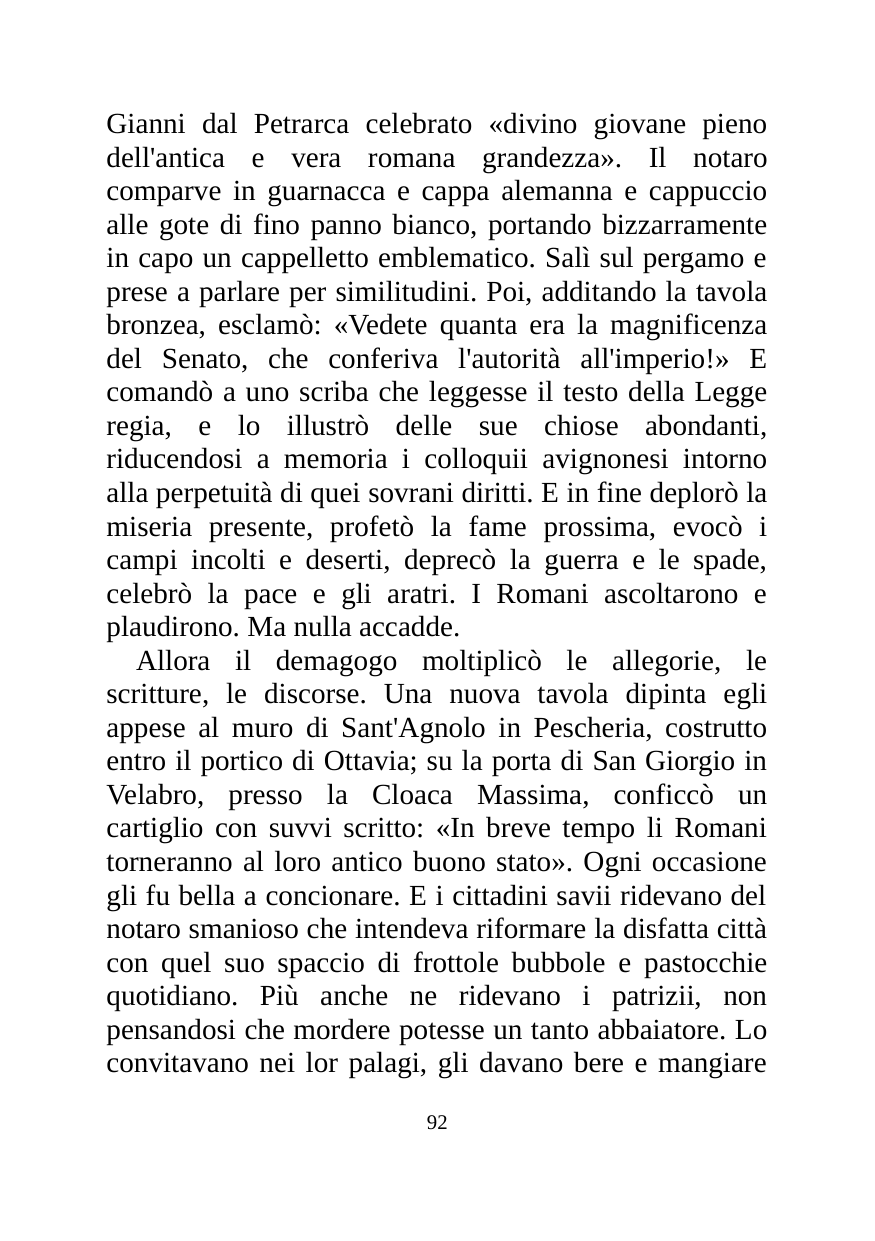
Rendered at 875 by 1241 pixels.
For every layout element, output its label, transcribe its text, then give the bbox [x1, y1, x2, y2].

text Gianni dal Petrarca celebrato «divino giovane pieno dell'antica e vera romana grandezza». Il notaro comparve in guarnacca e cappa alemanna e cappuccio alle gote di fino panno bianco, portando bizzarramente in capo un cappelletto emblematico. Salì sul pergamo e prese a parlare per similitudini. Poi, additando la tavola bronzea, esclamò: «Vedete quanta era la magnificenza del Senato, che conferiva l'autorità all'imperio!» E comandò a uno scriba che leggesse il testo della Legge regia, e lo illustrò delle sue chiose abondanti, riducendosi a memoria i colloquii avignonesi intorno alla perpetuità di quei sovrani diritti. E in fine deplorò la miseria presente, profetò la fame prossima, evocò i campi incolti e deserti, deprecò la guerra e le spade, celebrò la pace e gli aratri. I Romani ascoltarono e plaudirono. Ma nulla accadde. [106, 106, 768, 643]
text Allora il demagogo moltiplicò le allegorie, le scritture, le discorse. Una nuova tavola dipinta egli appese al muro di Sant'Agnolo in Pescheria, costrutto entro il portico di Ottavia; su la porta di San Giorgio in Velabro, presso la Cloaca Massima, conficcò un cartiglio con suvvi scritto: «In breve tempo li Romani torneranno al loro antico buono stato». Ogni occasione gli fu bella a concionare. E i cittadini savii ridevano del notaro smanioso che intendeva riformare la disfatta città con quel suo spaccio di frottole bubbole e pastocchie quotidiano. Più anche ne ridevano i patrizii, non pensandosi che mordere potesse un tanto abbaiatore. Lo convitavano nei lor palagi, gli davano bere e mangiare [106, 643, 768, 1079]
